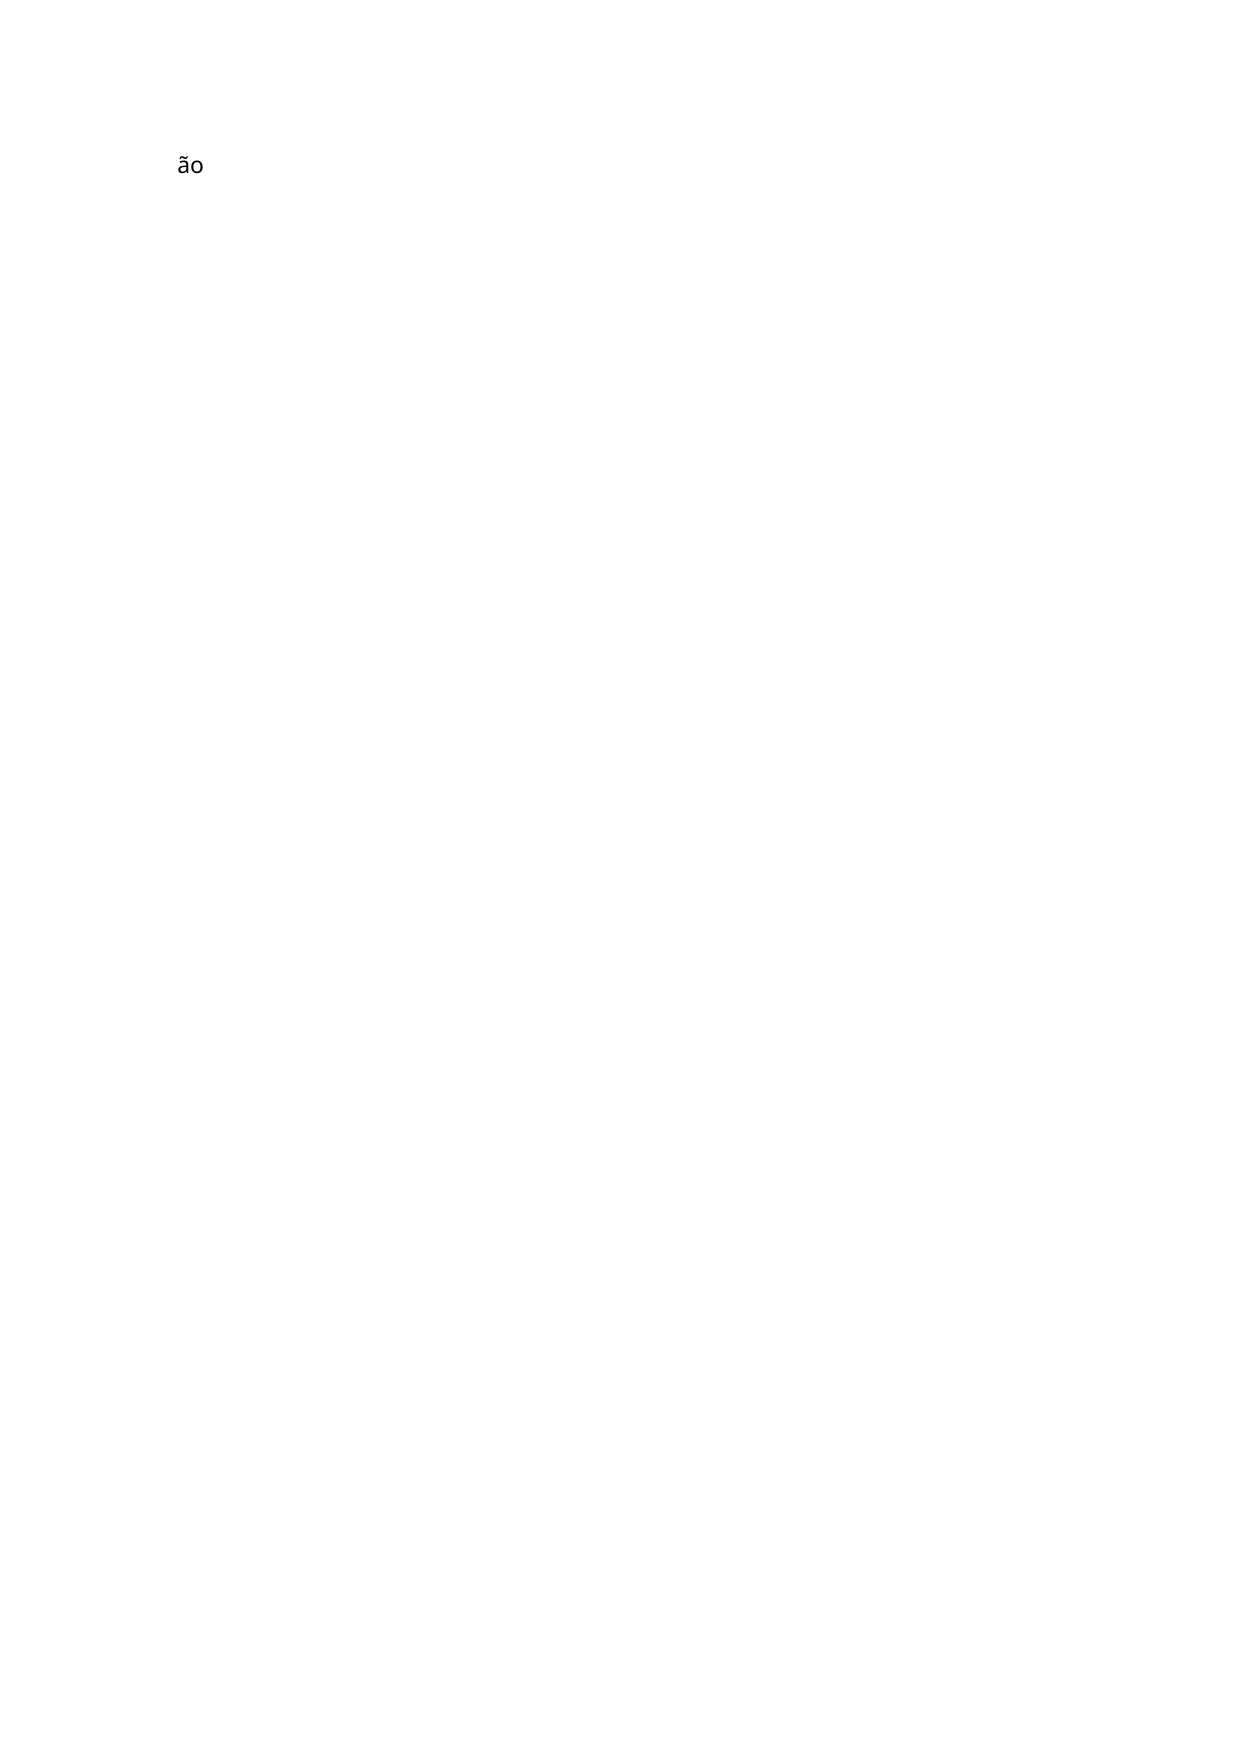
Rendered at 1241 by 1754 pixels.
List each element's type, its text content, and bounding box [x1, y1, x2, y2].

text ão [177, 149, 1063, 181]
